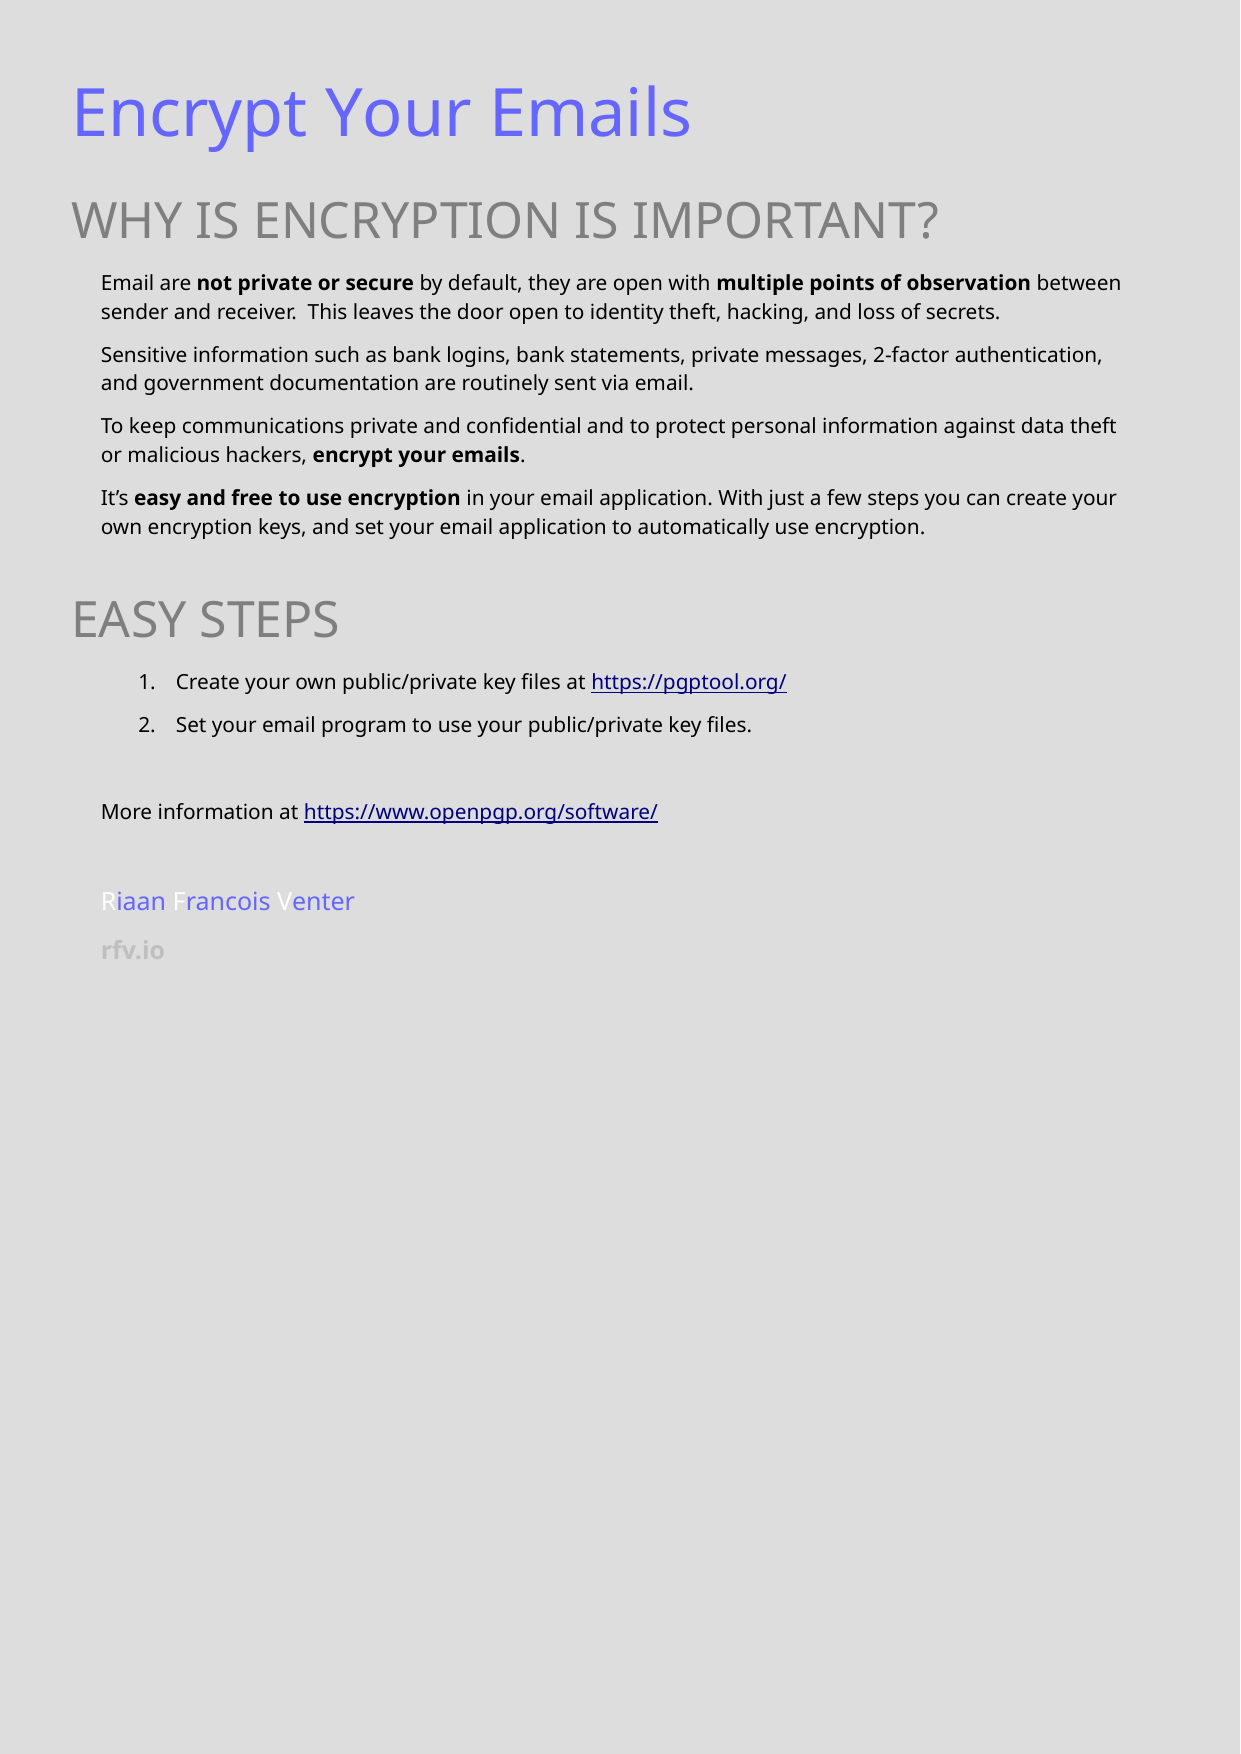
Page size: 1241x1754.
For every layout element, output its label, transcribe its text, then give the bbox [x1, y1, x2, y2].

text To keep communications private and confidential and to protect personal information against data theft or malicious hackers, encrypt your emails. [101, 412, 1140, 468]
text More information at https://www.openpgp.org/software/ [101, 797, 1140, 826]
subtitle Encrypt your emails [71, 65, 1140, 156]
text rfv.io [101, 932, 1140, 966]
text It’s easy and free to use encryption in your email application. With just a few steps you can create your own encryption keys, and set your email application to automatically use encryption. [101, 483, 1140, 540]
text Email are not private or secure by default, they are open with multiple points of observation between sender and receiver. This leaves the door open to identity theft, hacking, and loss of secrets. [101, 268, 1140, 325]
subtitle Why is encryption is important? [71, 156, 1140, 253]
subtitle Easy steps [71, 555, 1140, 653]
text Sensitive information such as bank logins, bank statements, private messages, 2-factor authentication, and government documentation are routinely sent via email. [101, 340, 1140, 397]
text Riaan Francois Venter [101, 883, 1140, 918]
list Set your email program to use your public/private key files. [138, 711, 1140, 739]
list Create your own public/private key files at https://pgptool.org/ [138, 667, 1140, 696]
